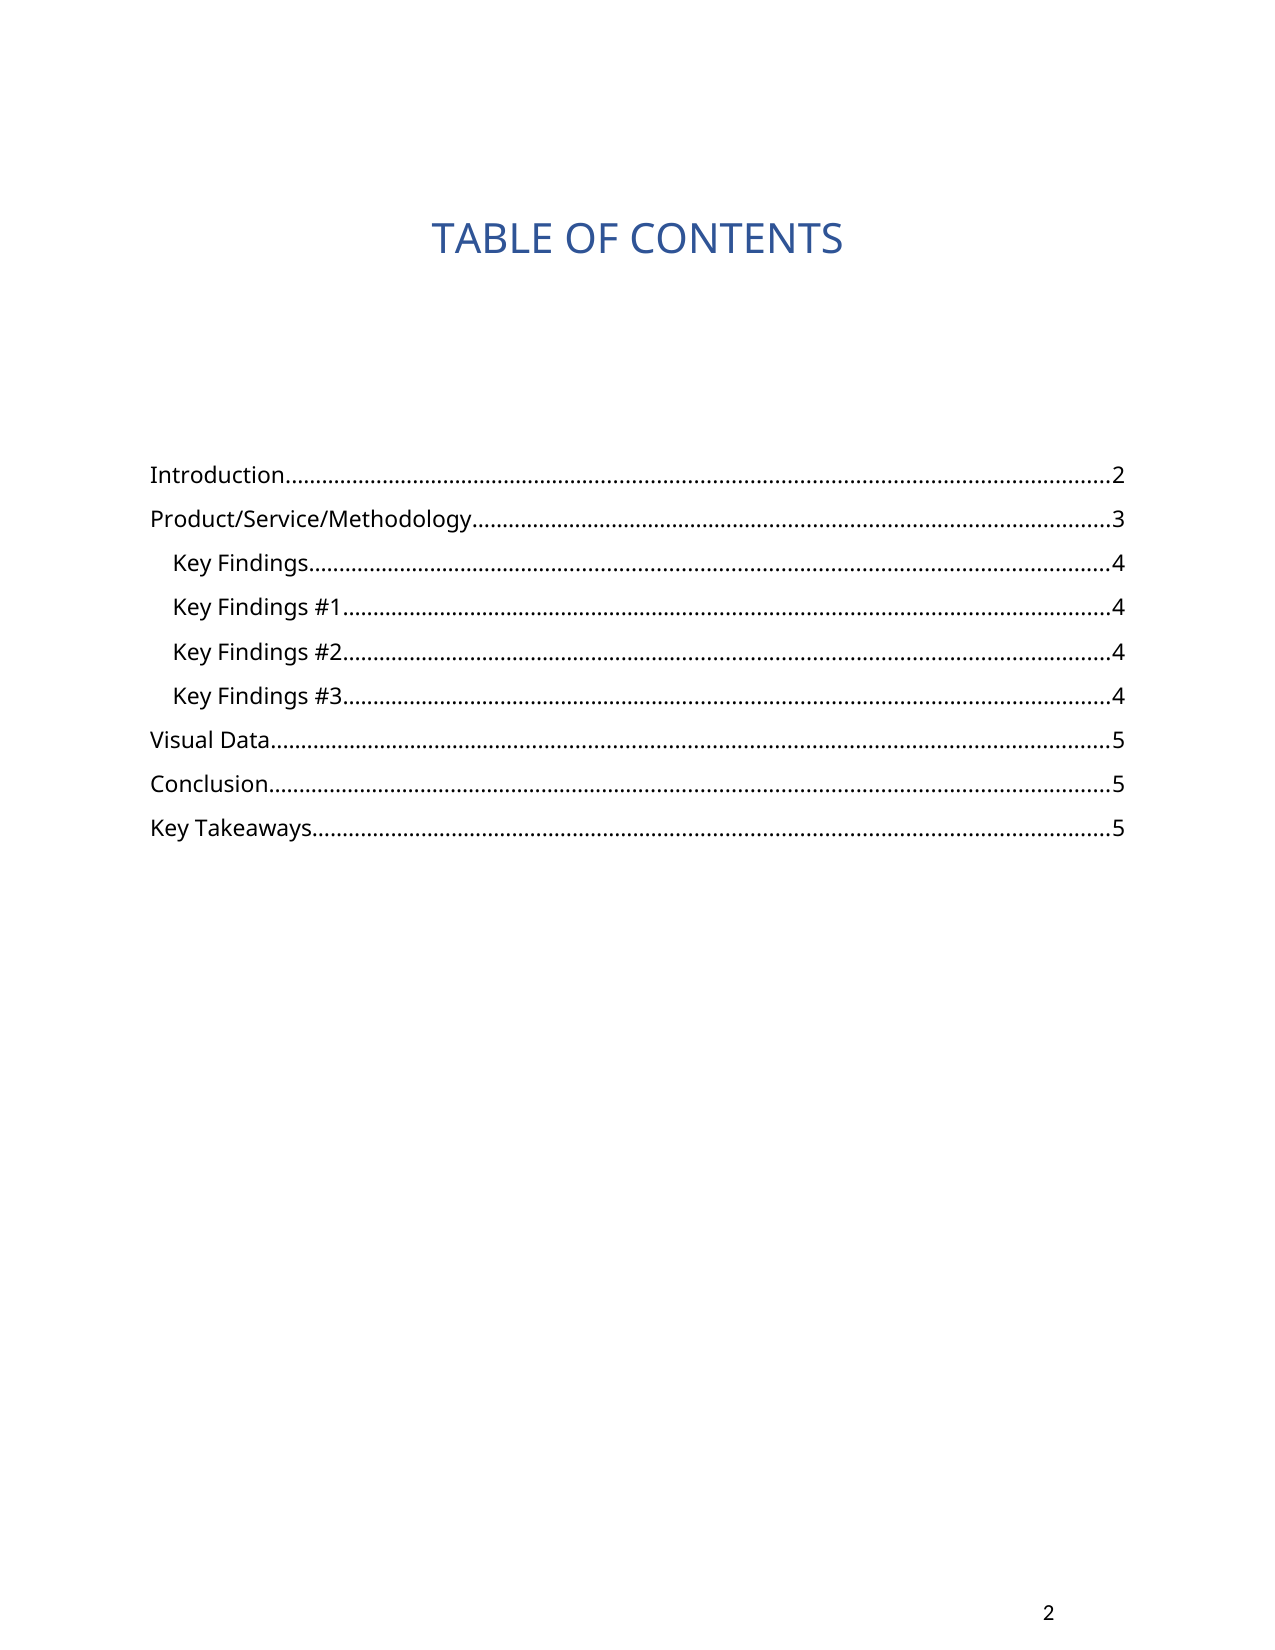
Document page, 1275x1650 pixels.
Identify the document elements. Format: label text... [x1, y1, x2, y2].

text Key Takeaways 5 [150, 812, 1125, 843]
text Visual Data 5 [150, 724, 1125, 755]
text Key Findings #3 4 [172, 679, 1125, 711]
text Key Findings 4 [172, 547, 1125, 578]
text Introduction 2 [150, 459, 1125, 490]
text Conclusion 5 [150, 768, 1125, 799]
text Key Findings #1 4 [172, 591, 1125, 622]
subtitle TABLE OF CONTENTS [150, 209, 1125, 266]
text Key Findings #2 4 [172, 635, 1125, 667]
text Product/Service/Methodology 3 [150, 503, 1125, 534]
